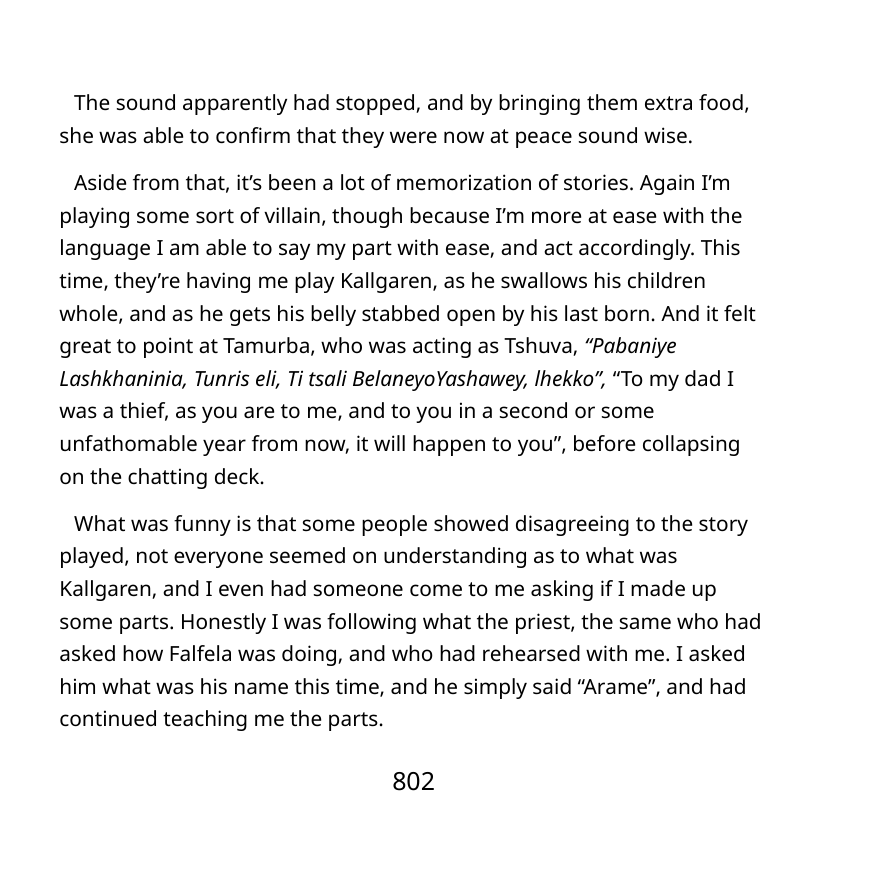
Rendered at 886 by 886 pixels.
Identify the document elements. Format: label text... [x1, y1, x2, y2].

text Aside from that, it’s been a lot of memorization of stories. Again I’m playing some sort of villain, though because I’m more at ease with the language I am able to say my part with ease, and act accordingly. This time, they’re having me play Kallgaren, as he swallows his children whole, and as he gets his belly stabbed open by his last born. And it felt great to point at Tamurba, who was acting as Tshuva, “Pabaniye Lashkhaninia, Tunris eli, Ti tsali BelaneyoYashawey, lhekko”, “To my dad I was a thief, as you are to me, and to you in a second or some unfathomable year from now, it will happen to you”, before collapsing on the chatting deck. [59, 168, 768, 490]
text What was funny is that some people showed disagreeing to the story played, not everyone seemed on understanding as to what was Kallgaren, and I even had someone come to me asking if I made up some parts. Honestly I was following what the priest, the same who had asked how Falfela was doing, and who had rehearsed with me. I asked him what was his name this time, and he simply said “Arame”, and had continued teaching me the parts. [59, 509, 768, 733]
text The sound apparently had stopped, and by bringing them extra food, she was able to confirm that they were now at peace sound wise. [59, 88, 768, 149]
